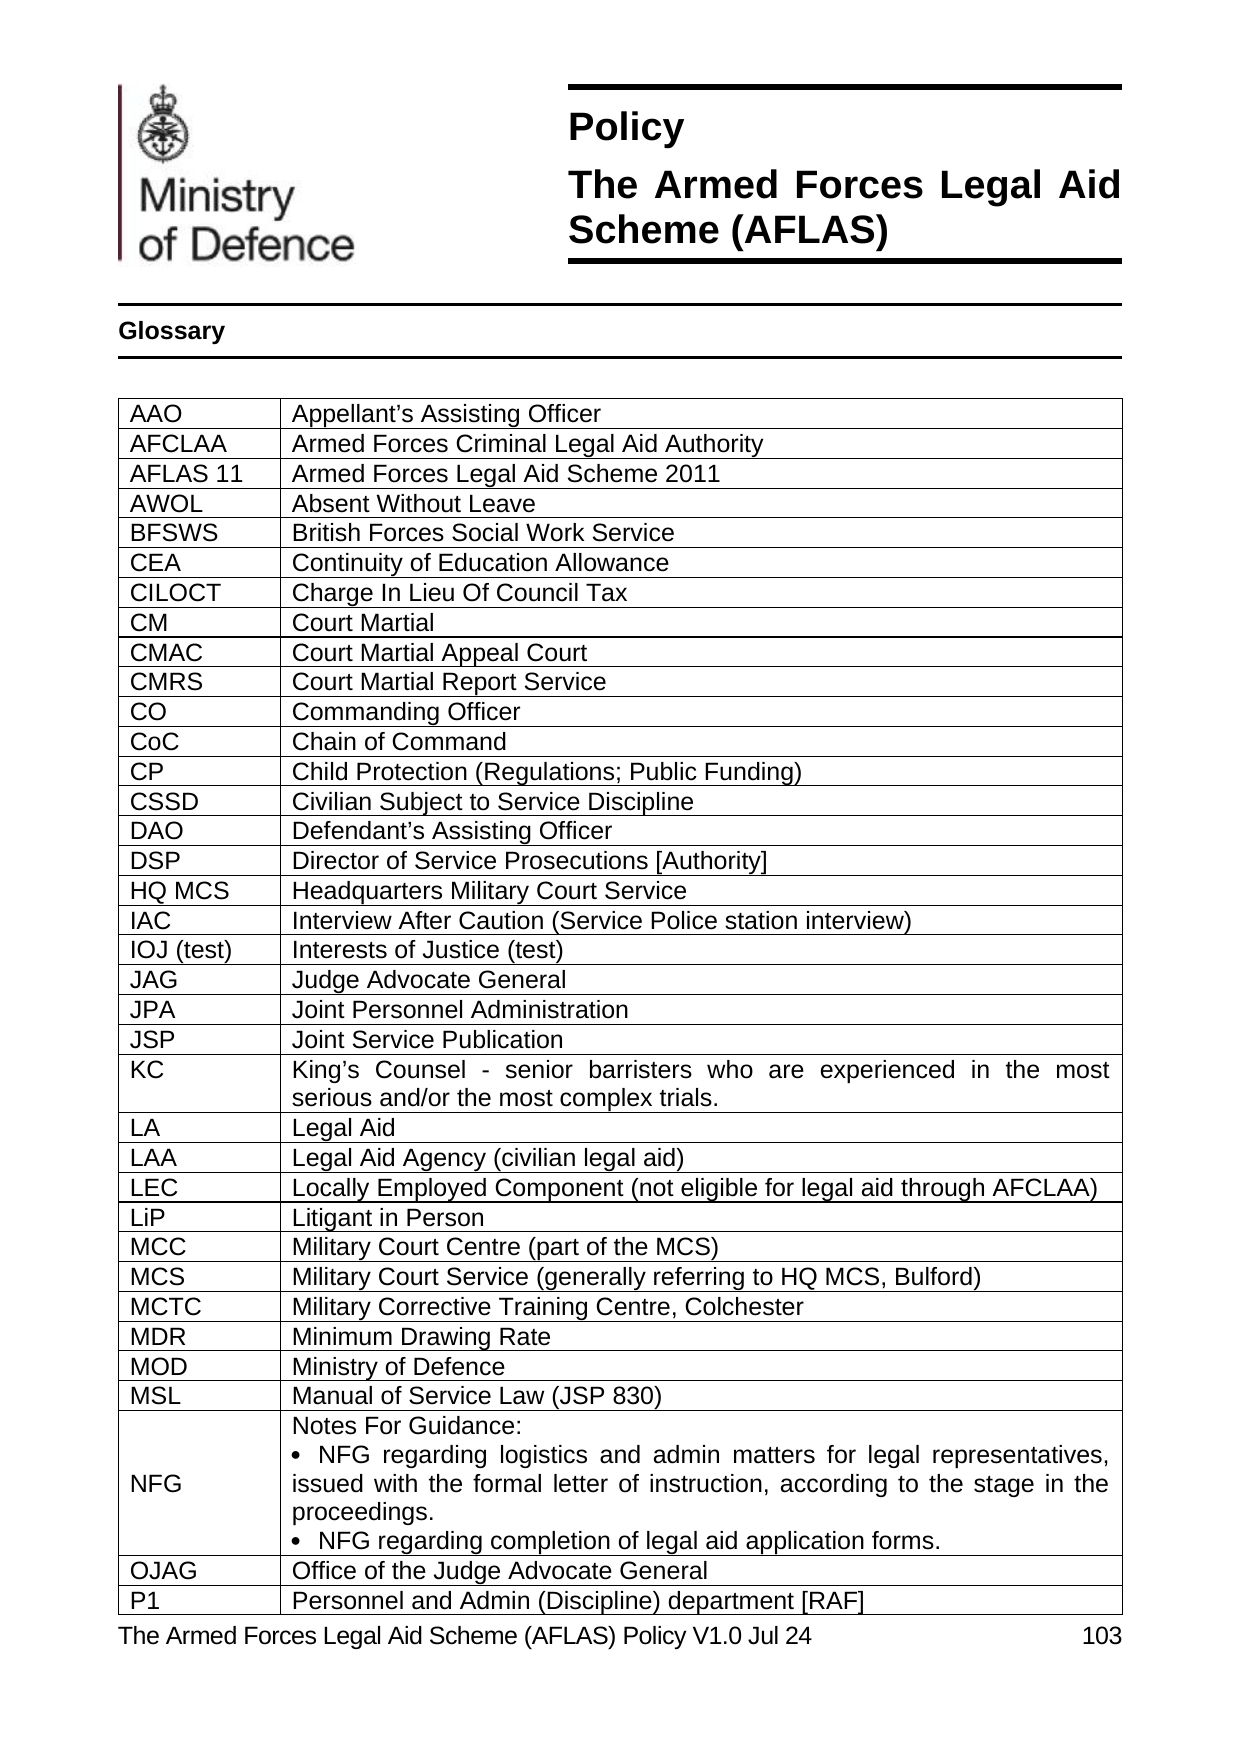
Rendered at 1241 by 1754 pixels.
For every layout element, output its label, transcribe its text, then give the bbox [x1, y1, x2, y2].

table_cell Judge Advocate General [281, 965, 1122, 994]
table_cell MSL [119, 1381, 280, 1410]
table_cell AFCLAA [119, 429, 280, 458]
table_cell Charge In Lieu Of Council Tax [281, 578, 1122, 607]
table_cell Legal Aid Agency (civilian legal aid) [281, 1143, 1122, 1172]
table_cell LiP [119, 1203, 280, 1231]
table_cell Armed Forces Legal Aid Scheme 2011 [281, 459, 1122, 487]
table_cell Child Protection (Regulations; Public Funding) [281, 757, 1122, 785]
table_cell Military Court Centre (part of the MCS) [281, 1232, 1122, 1261]
table_cell CMRS [119, 667, 280, 696]
table_cell Court Martial [281, 608, 1122, 636]
table_header AAO [119, 399, 280, 428]
table_cell MDR [119, 1322, 280, 1350]
table_cell MOD [119, 1351, 280, 1380]
table_cell Ministry of Defence [281, 1351, 1122, 1380]
table_cell IOJ (test) [119, 935, 280, 964]
table_cell DAO [119, 816, 280, 845]
table_cell JAG [119, 965, 280, 994]
table_cell Defendant’s Assisting Officer [281, 816, 1122, 845]
table_cell Minimum Drawing Rate [281, 1322, 1122, 1350]
table_cell CO [119, 697, 280, 726]
table_cell Absent Without Leave [281, 489, 1122, 517]
table_cell CoC [119, 727, 280, 756]
table_cell JSP [119, 1025, 280, 1053]
table_cell CILOCT [119, 578, 280, 607]
table_cell LEC [119, 1173, 280, 1201]
table_cell Litigant in Person [281, 1203, 1122, 1231]
table_cell MCS [119, 1262, 280, 1291]
table_cell British Forces Social Work Service [281, 518, 1122, 547]
table_cell MCTC [119, 1292, 280, 1321]
table_cell Notes For Guidance: NFG regarding logistics and admin matters for legal representatives, issued with the formal letter of instruction, according to the stage in the proceedings. NFG regarding completion of legal aid application forms. [281, 1411, 1122, 1555]
table_cell Manual of Service Law (JSP 830) [281, 1381, 1122, 1410]
table_cell LAA [119, 1143, 280, 1172]
table_cell Locally Employed Component (not eligible for legal aid through AFCLAA) [281, 1173, 1122, 1201]
table_cell IAC [119, 906, 280, 934]
table_cell Interests of Justice (test) [281, 935, 1122, 964]
table_cell CEA [119, 548, 280, 577]
table_cell HQ MCS [119, 876, 280, 904]
table_cell CP [119, 757, 280, 785]
table_cell MCC [119, 1232, 280, 1261]
table_cell Headquarters Military Court Service [281, 876, 1122, 904]
table_header Appellant’s Assisting Officer [281, 399, 1122, 428]
table_cell Legal Aid [281, 1113, 1122, 1142]
table_cell CSSD [119, 786, 280, 815]
table_cell LA [119, 1113, 280, 1142]
table_cell Interview After Caution (Service Police station interview) [281, 906, 1122, 934]
table_cell King’s Counsel - senior barristers who are experienced in the most serious and/or the most complex trials. [281, 1055, 1122, 1112]
table_cell JPA [119, 995, 280, 1024]
table_cell Joint Service Publication [281, 1025, 1122, 1053]
table_cell Personnel and Admin (Discipline) department [RAF] [281, 1586, 1122, 1614]
table_cell Commanding Officer [281, 697, 1122, 726]
table_cell P1 [119, 1586, 280, 1614]
table_cell AWOL [119, 489, 280, 517]
table_cell OJAG [119, 1556, 280, 1584]
subtitle Glossary [118, 306, 1122, 356]
table_cell DSP [119, 846, 280, 875]
table_cell Military Corrective Training Centre, Colchester [281, 1292, 1122, 1321]
table_cell Court Martial Report Service [281, 667, 1122, 696]
table_cell Office of the Judge Advocate General [281, 1556, 1122, 1584]
table_cell BFSWS [119, 518, 280, 547]
table_cell Court Martial Appeal Court [281, 638, 1122, 666]
table_cell Armed Forces Criminal Legal Aid Authority [281, 429, 1122, 458]
table_cell CMAC [119, 638, 280, 666]
table_cell Military Court Service (generally referring to HQ MCS, Bulford) [281, 1262, 1122, 1291]
table_cell Director of Service Prosecutions [Authority] [281, 846, 1122, 875]
table_cell KC [119, 1055, 280, 1112]
table_cell AFLAS 11 [119, 459, 280, 487]
table_cell Chain of Command [281, 727, 1122, 756]
table_cell Continuity of Education Allowance [281, 548, 1122, 577]
table_cell Civilian Subject to Service Discipline [281, 786, 1122, 815]
table_cell NFG [119, 1411, 280, 1555]
table_cell Joint Personnel Administration [281, 995, 1122, 1024]
table_cell CM [119, 608, 280, 636]
